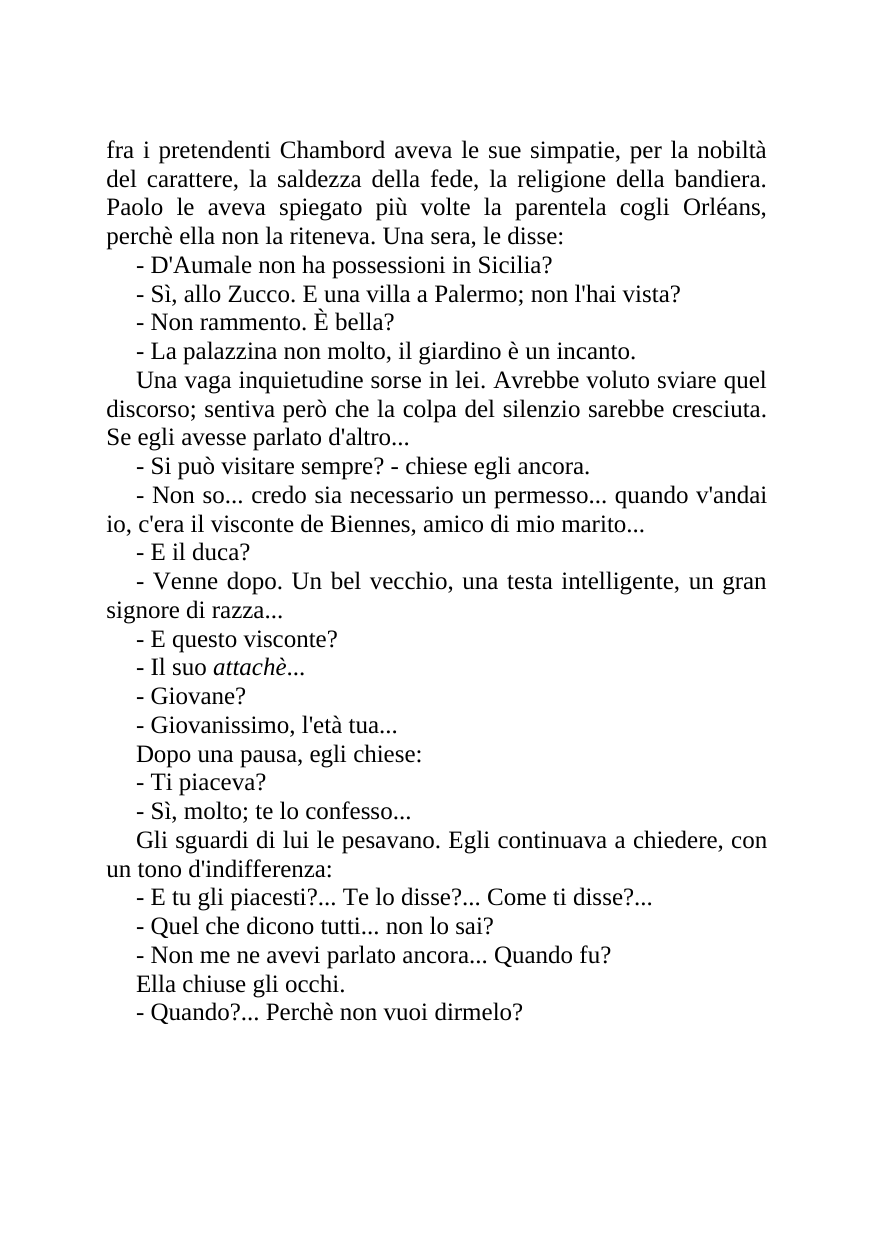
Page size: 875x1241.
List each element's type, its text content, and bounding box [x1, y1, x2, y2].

text - E questo visconte? [106, 624, 768, 652]
text - Giovane? [106, 681, 768, 710]
text - Quando?... Perchè non vuoi dirmelo? [106, 997, 768, 1026]
text - Non rammento. È bella? [106, 307, 768, 336]
text fra i pretendenti Chambord aveva le sue simpatie, per la nobiltà del carattere, la saldezza della fede, la religione della bandiera. Paolo le aveva spiegato più volte la parentela cogli Orléans, perchè ella non la riteneva. Una sera, le disse: [106, 135, 768, 250]
text - Ti piaceva? [106, 767, 768, 796]
text - Non me ne avevi parlato ancora... Quando fu? [106, 940, 768, 969]
text Una vaga inquietudine sorse in lei. Avrebbe voluto sviare quel discorso; sentiva però che la colpa del silenzio sarebbe cresciuta. Se egli avesse parlato d'altro... [106, 365, 768, 451]
text - Il suo attachè... [106, 652, 768, 681]
text - Quel che dicono tutti... non lo sai? [106, 911, 768, 940]
text - Sì, allo Zucco. E una villa a Palermo; non l'hai vista? [106, 279, 768, 307]
text Ella chiuse gli occhi. [106, 969, 768, 997]
text Dopo una pausa, egli chiese: [106, 739, 768, 767]
text - E il duca? [106, 537, 768, 566]
text - E tu gli piacesti?... Te lo disse?... Come ti disse?... [106, 882, 768, 911]
text - Venne dopo. Un bel vecchio, una testa intelligente, un gran signore di razza... [106, 566, 768, 624]
text - Non so... credo sia necessario un permesso... quando v'andai io, c'era il visconte de Biennes, amico di mio marito... [106, 480, 768, 537]
text - La palazzina non molto, il giardino è un incanto. [106, 336, 768, 365]
text - Si può visitare sempre? - chiese egli ancora. [106, 451, 768, 480]
text - Giovanissimo, l'età tua... [106, 710, 768, 739]
text Gli sguardi di lui le pesavano. Egli continuava a chiedere, con un tono d'indifferenza: [106, 825, 768, 882]
text - D'Aumale non ha possessioni in Sicilia? [106, 250, 768, 279]
text - Sì, molto; te lo confesso... [106, 796, 768, 825]
